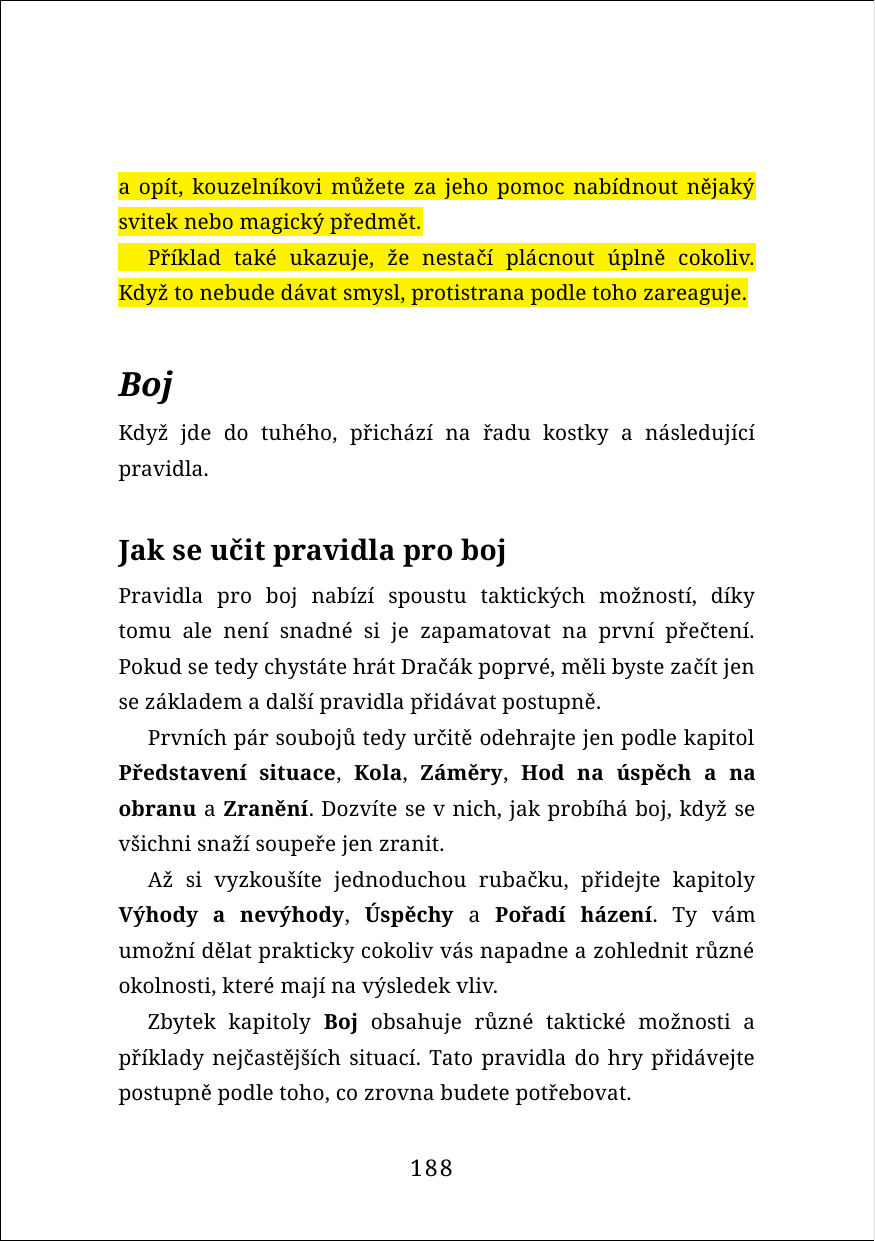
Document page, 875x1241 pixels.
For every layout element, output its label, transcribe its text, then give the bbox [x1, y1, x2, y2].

subtitle Jak se učit pravidla pro boj [118, 531, 756, 569]
text Pravidla pro boj nabízí spoustu taktických možností, díky tomu ale není snadné si je zapamatovat na první přečtení. Pokud se tedy chystáte hrát Dračák poprvé, měli byste začít jen se základem a další pravidla přidávat postupně. Prvních pár soubojů tedy určitě odehrajte jen podle kapitol Představení situace, Kola, Záměry, Hod na úspěch a na obranu a Zranění. Dozvíte se v nich, jak probíhá boj, když se všichni snaží soupeře jen zranit. Až si vyzkoušíte jednoduchou rubačku, přidejte kapitoly Výhody a nevýhody, Úspěchy a Pořadí házení. Ty vám umožní dělat prakticky cokoliv vás napadne a zohlednit různé okolnosti, které mají na výsledek vliv. Zbytek kapitoly Boj obsahuje různé taktické možnosti a příklady nejčastějších situací. Tato pravidla do hry přidávejte postupně podle toho, co zrovna budete potřebovat. [118, 581, 756, 1107]
subtitle Boj [118, 361, 756, 407]
text a opít, kouzelníkovi můžete za jeho pomoc nabídnout nějaký svitek nebo magický předmět. Příklad také ukazuje, že nestačí plácnout úplně cokoliv. Když to nebude dávat smysl, protistrana podle toho zareaguje. [118, 172, 756, 307]
text Když jde do tuhého, přichází na řadu kostky a následující pravidla. [118, 418, 756, 482]
